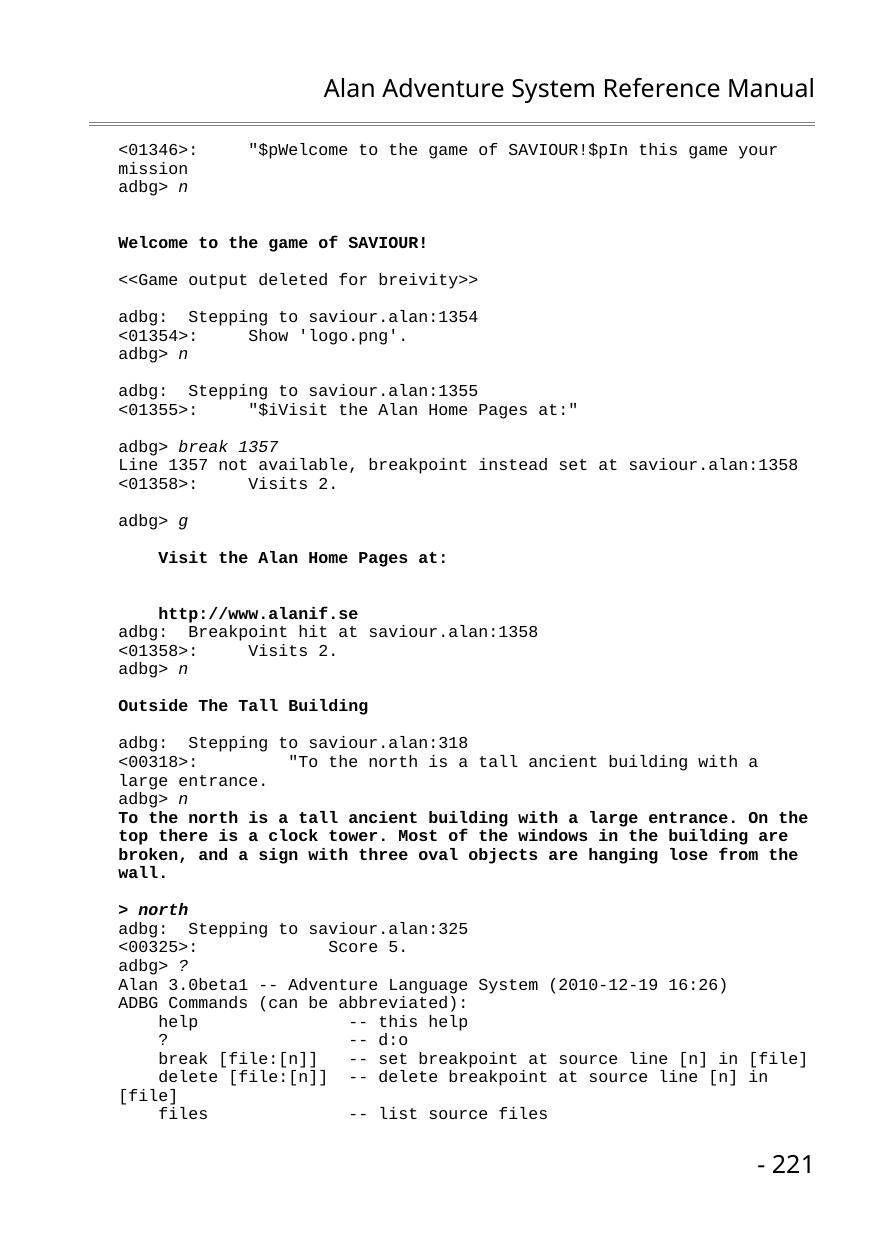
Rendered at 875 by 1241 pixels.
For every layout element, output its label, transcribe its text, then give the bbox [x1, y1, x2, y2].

text adbg> n [118, 661, 815, 680]
text <01358>: Visits 2. [118, 476, 815, 494]
text <01355>: "$iVisit the Alan Home Pages at:" [118, 402, 815, 420]
text <<Game output deleted for breivity>> [118, 272, 815, 290]
text adbg: Breakpoint hit at saviour.alan:1358 [118, 624, 815, 643]
text <00325>: Score 5. [118, 939, 815, 958]
text Welcome to the game of SAVIOUR! [118, 235, 815, 253]
text <01354>: Show 'logo.png'. [118, 327, 815, 346]
text adbg> break 1357 [118, 439, 815, 457]
text adbg> n [118, 179, 815, 198]
text Outside The Tall Building [118, 698, 815, 717]
text http://www.alanif.se [118, 606, 815, 624]
text adbg: Stepping to saviour.alan:325 [118, 921, 815, 939]
text ? -- d:o [118, 1032, 815, 1051]
text > north [118, 902, 815, 921]
text adbg> n [118, 791, 815, 809]
text adbg: Stepping to saviour.alan:1355 [118, 383, 815, 402]
text Line 1357 not available, breakpoint instead set at saviour.alan:1358 [118, 457, 815, 476]
text <01358>: Visits 2. [118, 643, 815, 661]
text To the north is a tall ancient building with a large entrance. On the top there is a clock tower. Most of the windows in the building are broken, and a sign with three oval objects are hanging lose from the wall. [118, 809, 815, 884]
text help -- this help [118, 1013, 815, 1032]
text adbg> ? [118, 958, 815, 976]
text delete [file:[n]] -- delete breakpoint at source line [n] in [file] [118, 1069, 815, 1106]
text Alan 3.0beta1 -- Adventure Language System (2010-12-19 16:26) [118, 976, 815, 995]
text Visit the Alan Home Pages at: [118, 550, 815, 568]
text break [file:[n]] -- set breakpoint at source line [n] in [file] [118, 1051, 815, 1069]
text files -- list source files [118, 1106, 815, 1125]
text <00318>: "To the north is a tall ancient building with a large entrance. [118, 754, 815, 791]
text adbg: Stepping to saviour.alan:1354 [118, 309, 815, 327]
text <01346>: "$pWelcome to the game of SAVIOUR!$pIn this game your mission [118, 142, 815, 179]
text ADBG Commands (can be abbreviated): [118, 995, 815, 1013]
text adbg> n [118, 346, 815, 364]
text adbg: Stepping to saviour.alan:318 [118, 735, 815, 754]
text adbg> g [118, 513, 815, 531]
